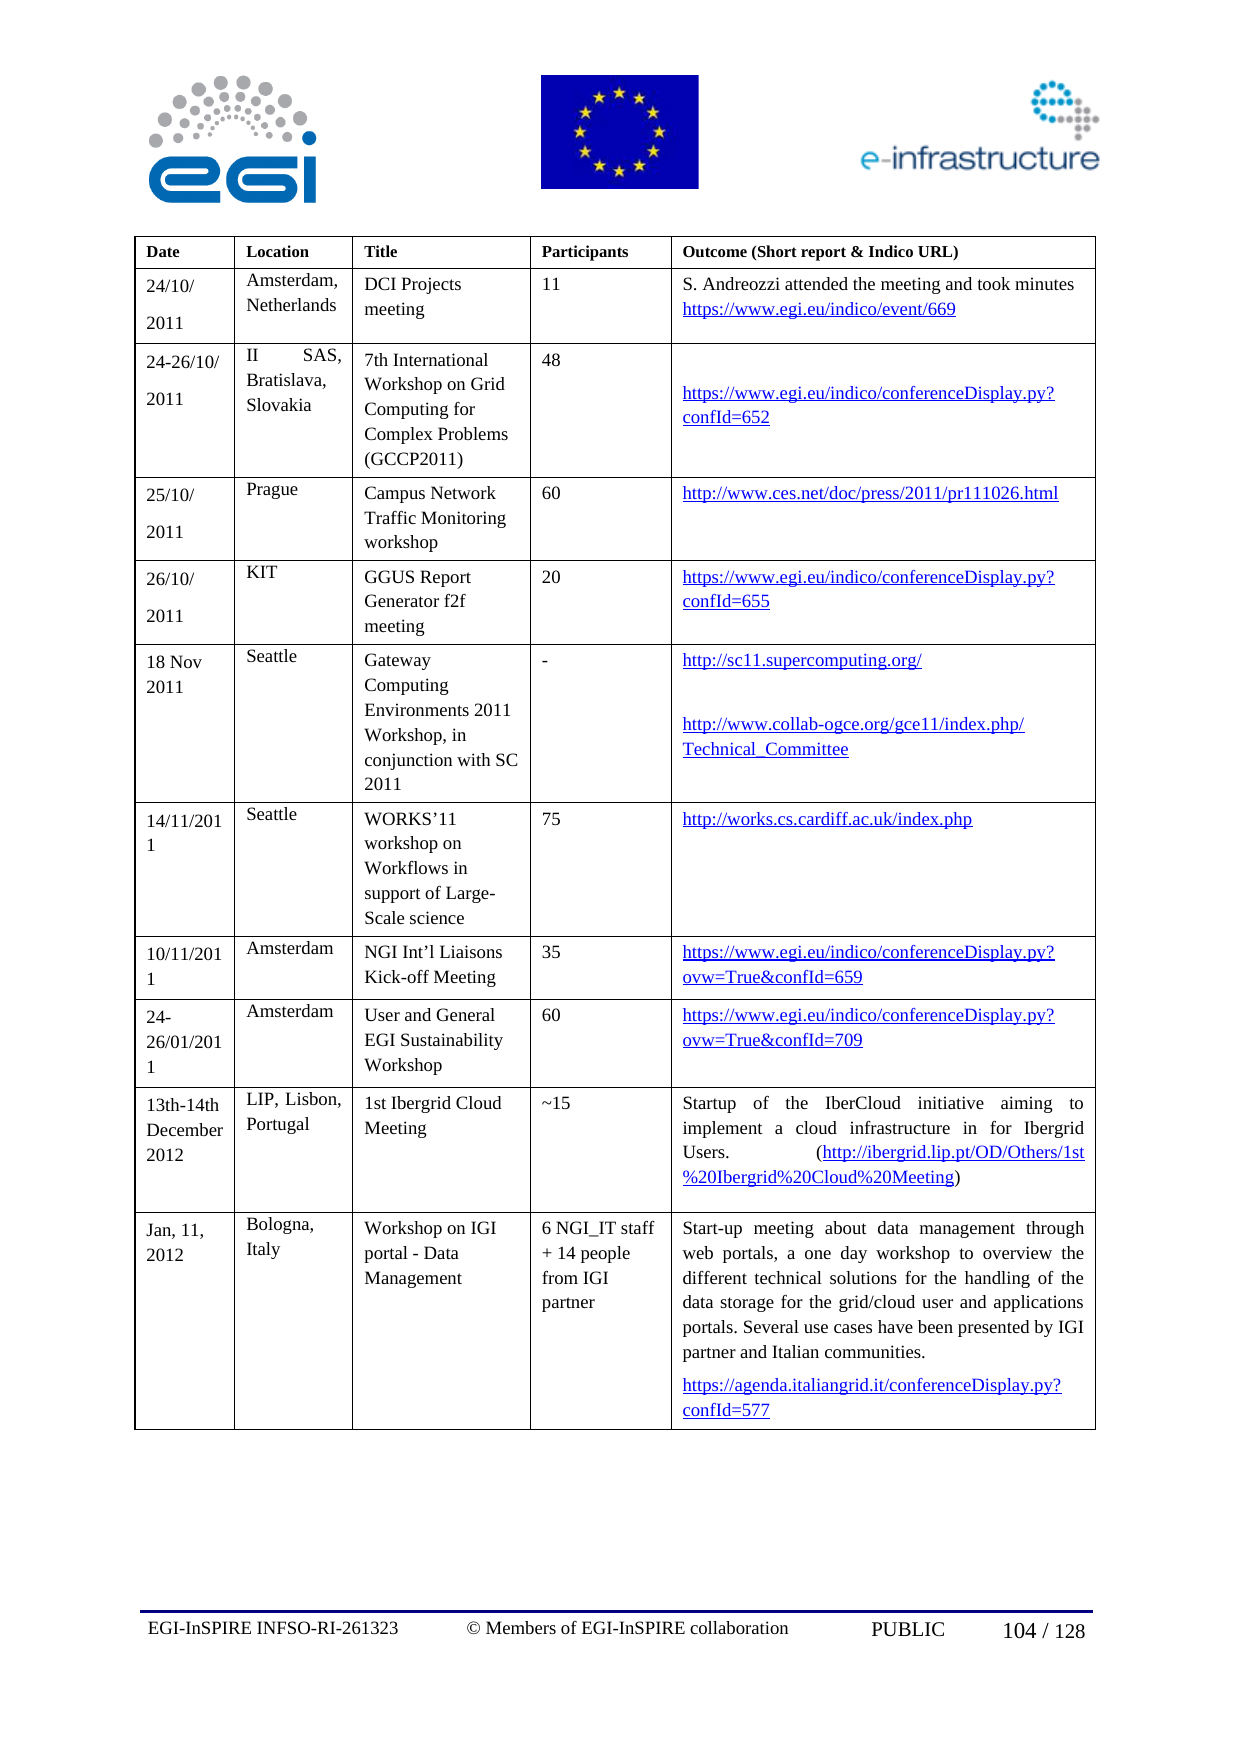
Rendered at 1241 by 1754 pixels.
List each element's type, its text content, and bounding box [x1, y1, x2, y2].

table_cell 26/10/ 2011 [136, 561, 234, 644]
table_cell 24-26/10/ 2011 [136, 344, 234, 477]
table_cell Amsterdam [235, 1000, 352, 1087]
table_cell 13th-14th December 2012 [136, 1088, 234, 1212]
table_cell Amsterdam [235, 937, 352, 999]
table_cell WORKS’11 workshop on Workflows in support of Large-Scale science [353, 803, 530, 936]
table_cell 6 NGI_IT staff + 14 people from IGI partner [531, 1213, 671, 1428]
table_cell Startup of the IberCloud initiative aiming to implement a cloud infrastructure in for Ibergrid Users. (http://ibergrid.lip.pt/OD/Others/1st%20Ibergrid%20Cloud%20Meeting) [672, 1088, 1095, 1212]
table_cell NGI Int’l Liaisons Kick-off Meeting [353, 937, 530, 999]
table_cell 24/10/ 2011 [136, 269, 234, 343]
table_header Location [235, 237, 352, 268]
table_cell https://www.egi.eu/indico/conferenceDisplay.py?ovw=True&confId=659 [672, 937, 1095, 999]
table_cell Bologna, Italy [235, 1213, 352, 1428]
table_header Participants [531, 237, 671, 268]
table_cell Prague [235, 478, 352, 560]
table_cell Seattle [235, 645, 352, 802]
table_cell 24-26/01/2011 [136, 1000, 234, 1087]
table_cell 1st Ibergrid Cloud Meeting [353, 1088, 530, 1212]
table_cell Gateway Computing Environments 2011 Workshop, in conjunction with SC 2011 [353, 645, 530, 802]
table_cell 35 [531, 937, 671, 999]
table_cell S. Andreozzi attended the meeting and took minutes https://www.egi.eu/indico/event/669 [672, 269, 1095, 343]
table_cell 10/11/2011 [136, 937, 234, 999]
table_cell 20 [531, 561, 671, 644]
table_cell 7th International Workshop on Grid Computing for Complex Problems (GCCP2011) [353, 344, 530, 477]
table_cell User and General EGI Sustainability Workshop [353, 1000, 530, 1087]
table_cell Jan, 11, 2012 [136, 1213, 234, 1428]
table_cell 60 [531, 1000, 671, 1087]
table_cell 25/10/ 2011 [136, 478, 234, 560]
table_cell Seattle [235, 803, 352, 936]
table_cell 14/11/2011 [136, 803, 234, 936]
table_cell II SAS, Bratislava, Slovakia [235, 344, 352, 477]
table_cell 75 [531, 803, 671, 936]
table_header Date [136, 237, 234, 268]
table_cell https://www.egi.eu/indico/conferenceDisplay.py?confId=655 [672, 561, 1095, 644]
table_header Outcome (Short report & Indico URL) [672, 237, 1095, 268]
table_cell LIP, Lisbon, Portugal [235, 1088, 352, 1212]
table_cell 11 [531, 269, 671, 343]
table_cell DCI Projects meeting [353, 269, 530, 343]
table_cell http://www.ces.net/doc/press/2011/pr111026.html [672, 478, 1095, 560]
table_cell 18 Nov 2011 [136, 645, 234, 802]
table_cell GGUS Report Generator f2f meeting [353, 561, 530, 644]
table_cell Campus Network Traffic Monitoring workshop [353, 478, 530, 560]
table_cell ~15 [531, 1088, 671, 1212]
table_cell Start-up meeting about data management through web portals, a one day workshop to overview the different technical solutions for the handling of the data storage for the grid/cloud user and applications portals. Several use cases have been presented by IGI partner and Italian communities. https://agenda.italiangrid.it/conferenceDisplay.py?confId=577 [672, 1213, 1095, 1428]
table_cell http://works.cs.cardiff.ac.uk/index.php [672, 803, 1095, 936]
table_cell https://www.egi.eu/indico/conferenceDisplay.py?confId=652 [672, 344, 1095, 477]
table_cell Amsterdam, Netherlands [235, 269, 352, 343]
table_cell http://sc11.supercomputing.org/ http://www.collab-ogce.org/gce11/index.php/Technical_Committee [672, 645, 1095, 802]
table_header Title [353, 237, 530, 268]
table_cell 48 [531, 344, 671, 477]
table_cell https://www.egi.eu/indico/conferenceDisplay.py?ovw=True&confId=709 [672, 1000, 1095, 1087]
table_cell KIT [235, 561, 352, 644]
table_cell Workshop on IGI portal - Data Management [353, 1213, 530, 1428]
table_cell 60 [531, 478, 671, 560]
table_cell - [531, 645, 671, 802]
